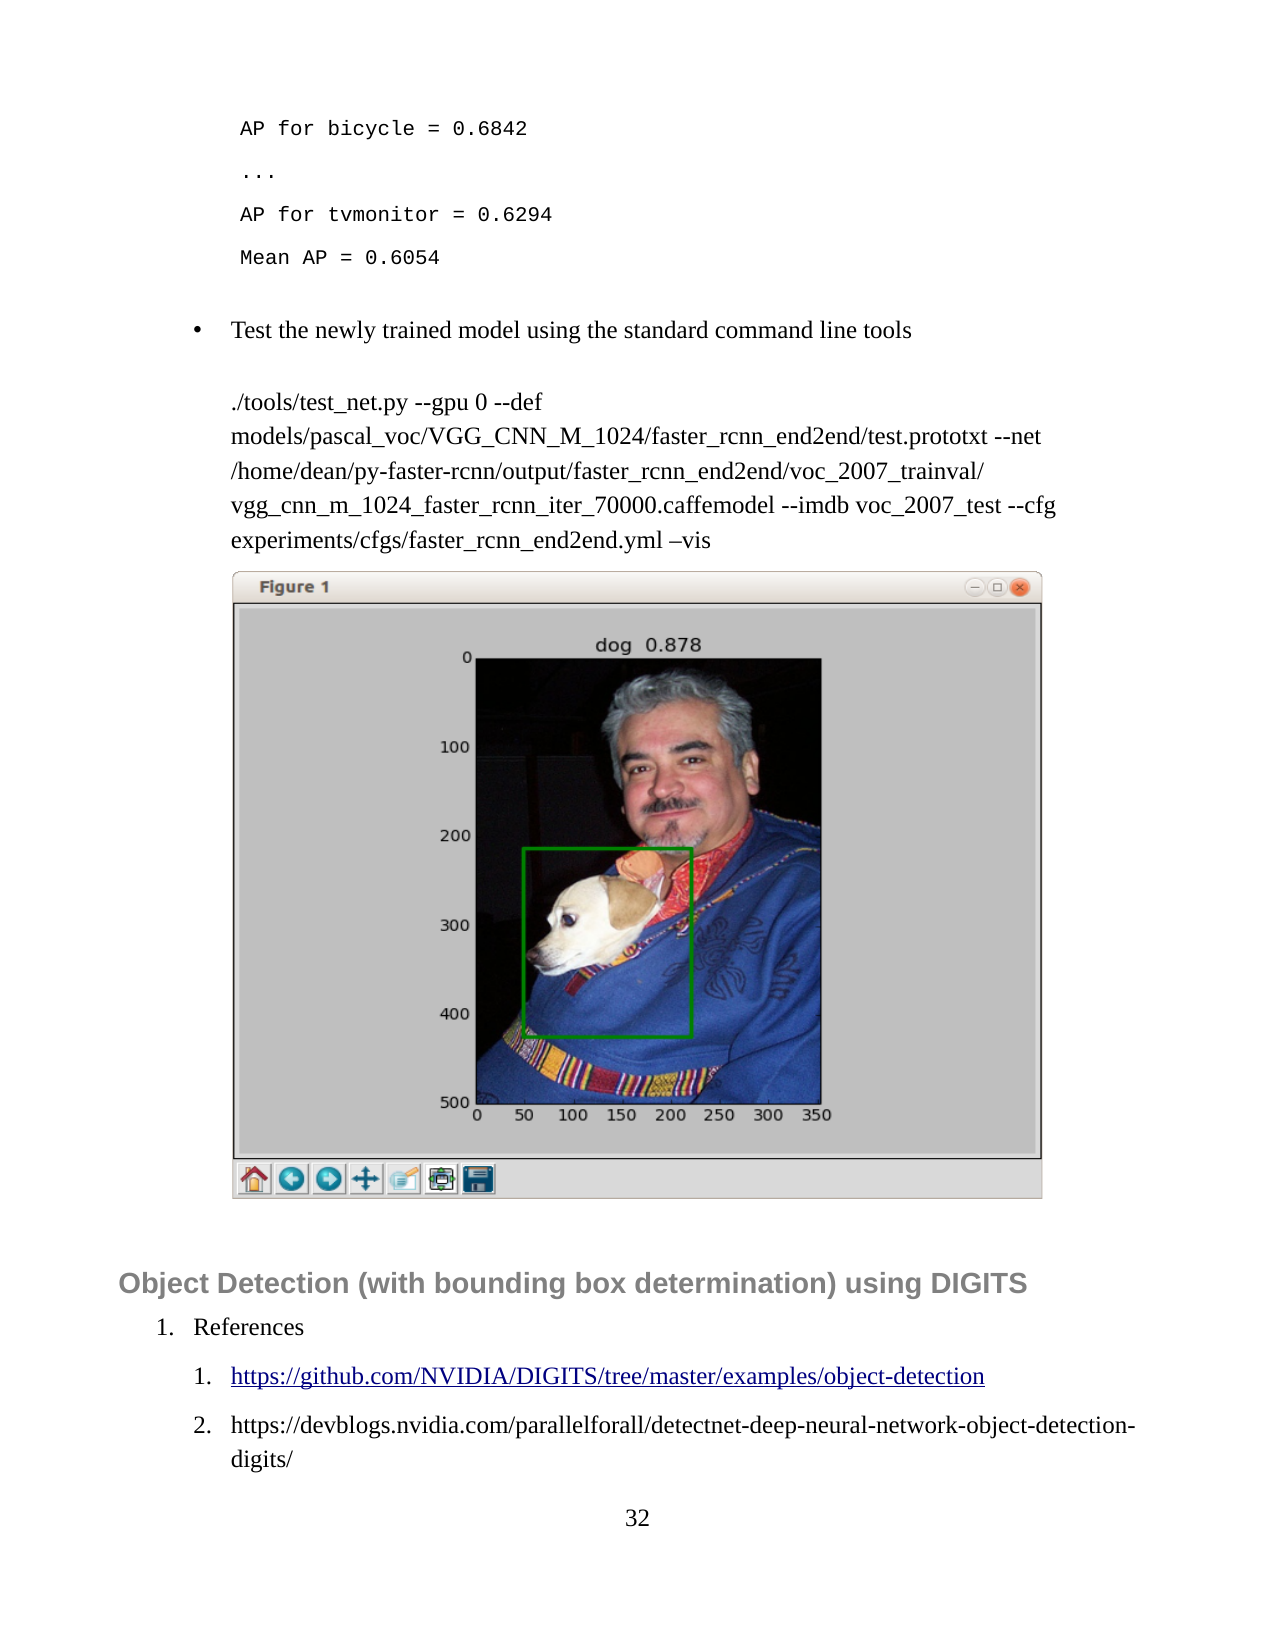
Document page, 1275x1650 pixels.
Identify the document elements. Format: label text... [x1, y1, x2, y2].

text AP for tvmonitor = 0.6294 [240, 204, 1157, 228]
list https://github.com/NVIDIA/DIGITS/tree/master/examples/object-detection [193, 1361, 1157, 1390]
subtitle Object Detection (with bounding box determination) using DIGITS [118, 1266, 1157, 1299]
text Mean AP = 0.6054 [240, 247, 1157, 271]
picture [232, 571, 1043, 1199]
text AP for bicycle = 0.6842 [240, 118, 1157, 142]
text ... [240, 161, 1157, 185]
list https://devblogs.nvidia.com/parallelforall/detectnet-deep-neural-network-object-detection-digits/ [193, 1410, 1157, 1473]
list Test the newly trained model using the standard command line tools [193, 315, 1157, 343]
list References [156, 1312, 1157, 1341]
text ./tools/test_net.py --gpu 0 --def models/pascal_voc/VGG_CNN_M_1024/faster_rcnn_end2end/test.prototxt --net /home/dean/py-faster-rcnn/output/faster_rcnn_end2end/voc_2007_trainval/vgg_cnn_m_1024_faster_rcnn_iter_70000.caffemodel --imdb voc_2007_test --cfg experiments/cfgs/faster_rcnn_end2end.yml –vis [231, 387, 1157, 553]
